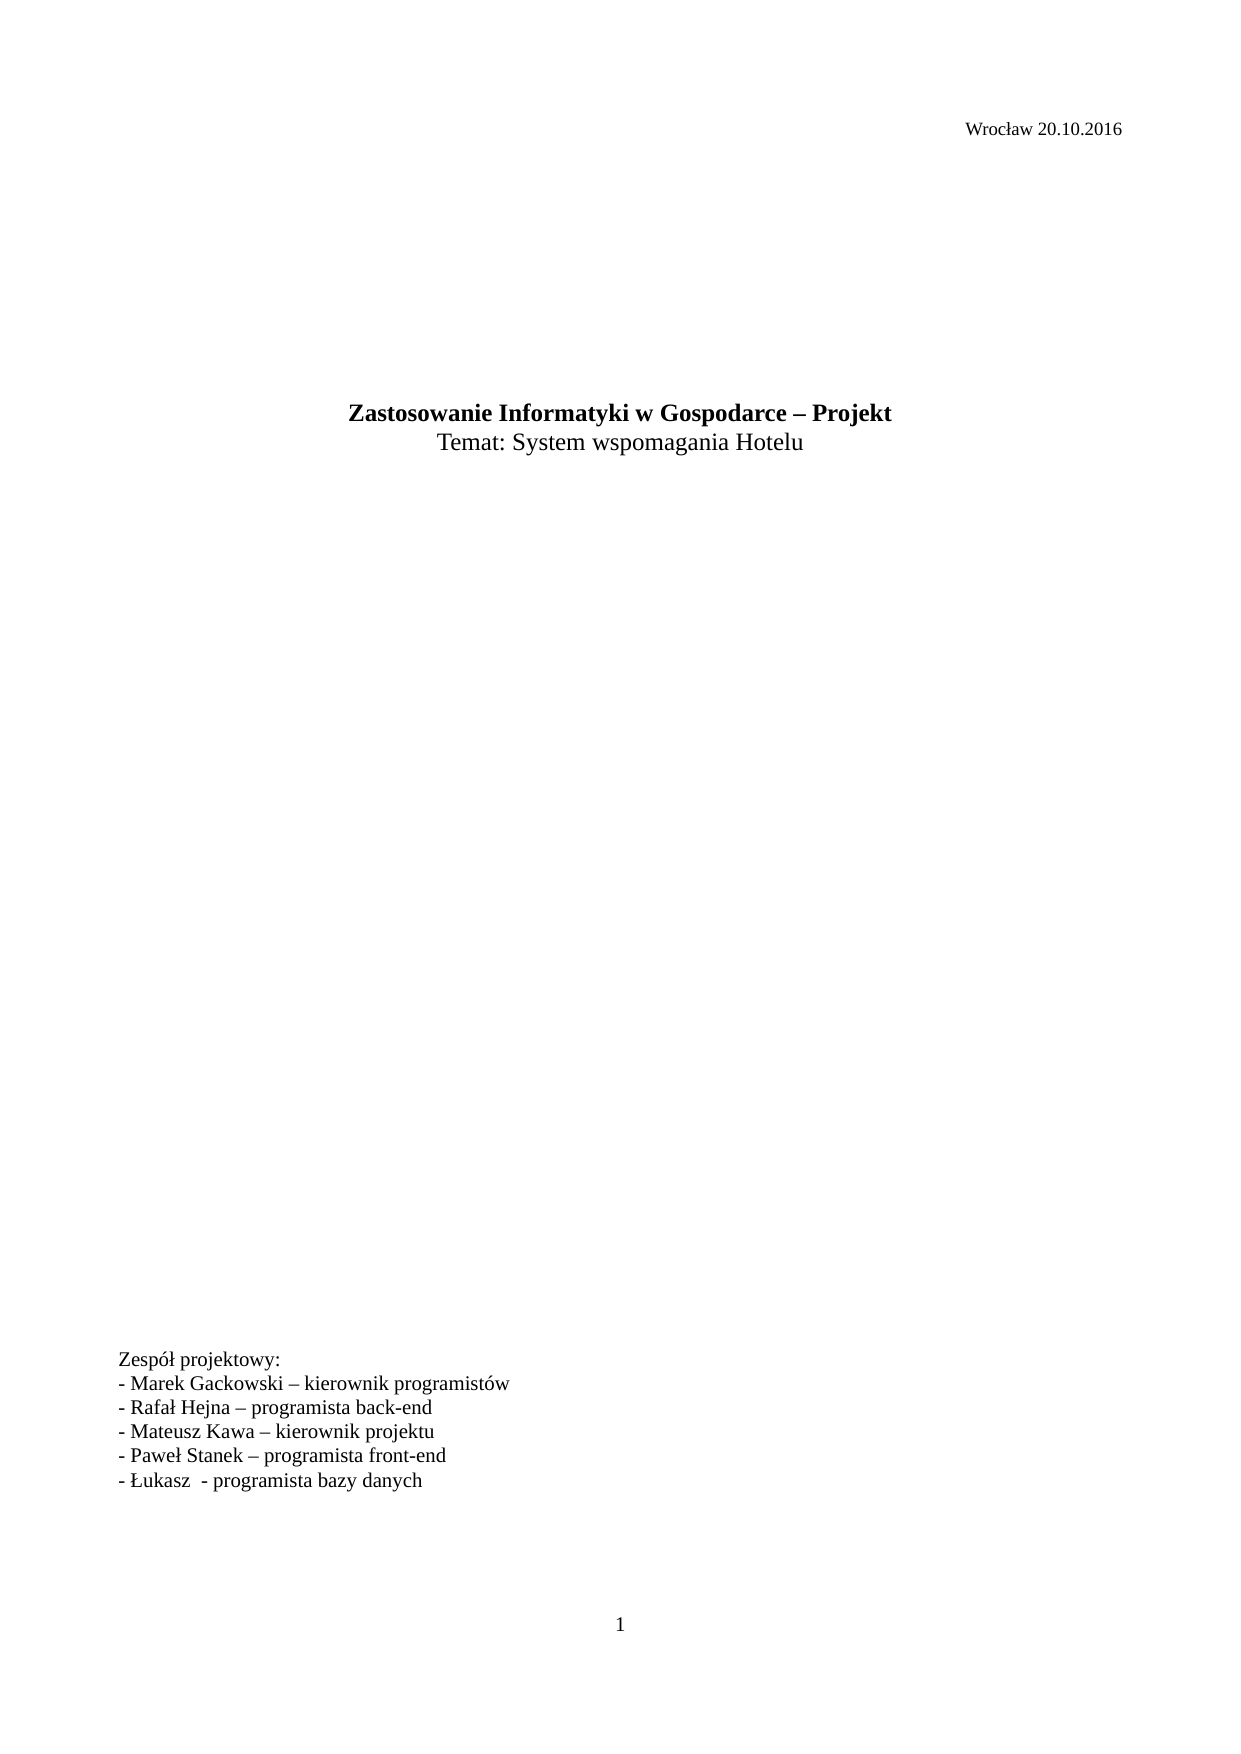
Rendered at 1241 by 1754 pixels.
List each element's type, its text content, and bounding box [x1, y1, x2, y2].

text Wrocław 20.10.2016 [118, 118, 1122, 140]
text Temat: System wspomagania Hotelu [118, 427, 1122, 456]
text Zespół projektowy: [118, 1347, 1122, 1371]
text - Rafał Hejna – programista back-end [118, 1395, 1122, 1419]
text - Mateusz Kawa – kierownik projektu [118, 1419, 1122, 1443]
text - Marek Gackowski – kierownik programistów [118, 1371, 1122, 1395]
text - Paweł Stanek – programista front-end [118, 1443, 1122, 1467]
text - Łukasz - programista bazy danych [118, 1467, 1122, 1492]
text Zastosowanie Informatyki w Gospodarce – Projekt [118, 398, 1122, 427]
